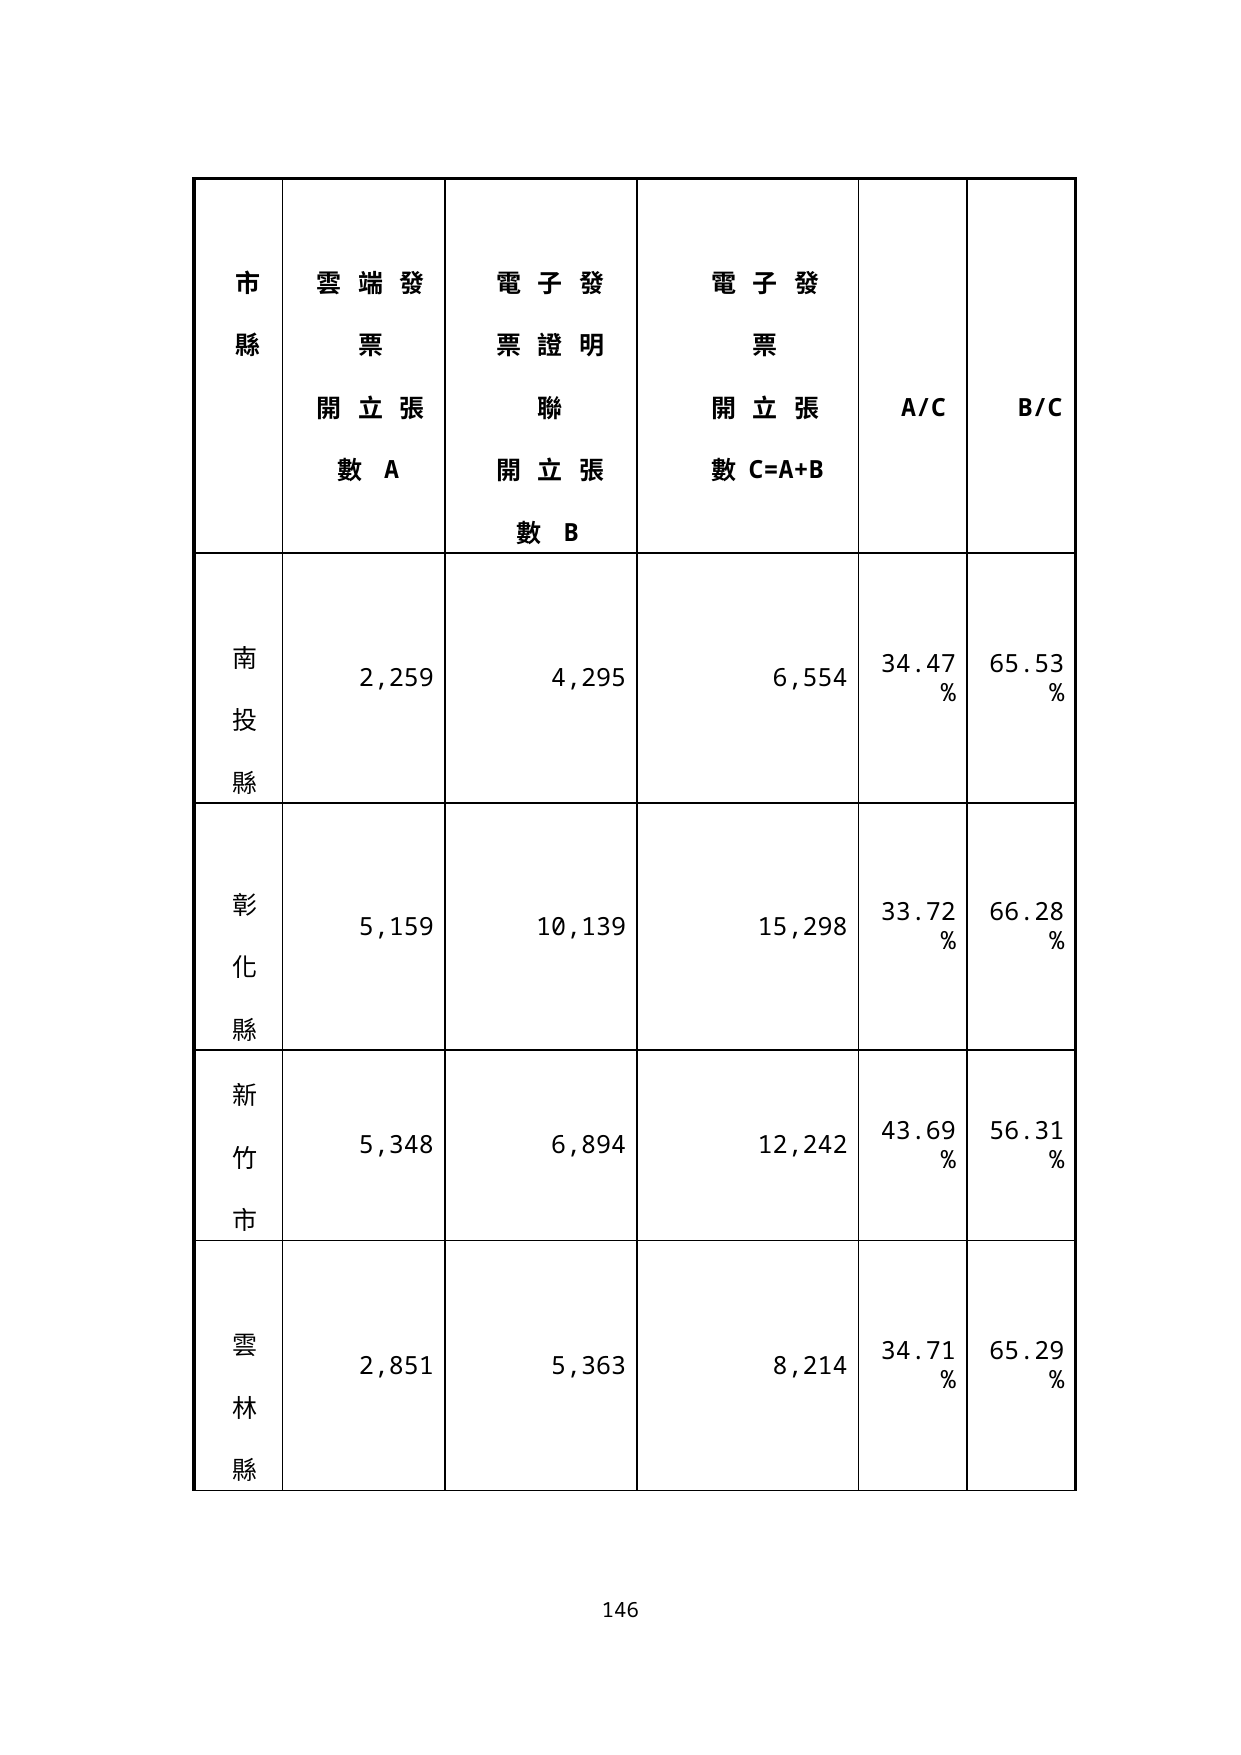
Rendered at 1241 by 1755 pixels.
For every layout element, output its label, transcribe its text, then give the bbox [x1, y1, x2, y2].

table_cell 65.53% [968, 554, 1074, 802]
table_header A/C [859, 180, 966, 552]
table_cell 8,214 [638, 1241, 858, 1490]
table_header 市縣 [196, 180, 282, 552]
table_cell 56.31% [968, 1051, 1074, 1240]
table_cell 34.47% [859, 554, 966, 802]
table_cell 6,894 [446, 1051, 636, 1240]
table_cell 65.29% [968, 1241, 1074, 1490]
table_cell 5,363 [446, 1241, 636, 1490]
table_cell 雲林縣 [196, 1241, 282, 1490]
table_cell 66.28% [968, 804, 1074, 1049]
table_header B/C [968, 180, 1074, 552]
table_cell 43.69% [859, 1051, 966, 1240]
table_cell 新竹市 [196, 1051, 282, 1240]
table_cell 4,295 [446, 554, 636, 802]
table_cell 33.72% [859, 804, 966, 1049]
table_cell 2,259 [283, 554, 444, 802]
table_header 電子發票證明聯 開立張數B [446, 180, 636, 552]
table_cell 彰化縣 [196, 804, 282, 1049]
table_cell 15,298 [638, 804, 858, 1049]
table_header 電子發票 開立張數C=A+B [638, 180, 858, 552]
table_cell 5,348 [283, 1051, 444, 1240]
table_cell 34.71% [859, 1241, 966, 1490]
table_cell 南投縣 [196, 554, 282, 802]
table_cell 2,851 [283, 1241, 444, 1490]
table_header 雲端發票 開立張數A [283, 180, 444, 552]
table_cell 6,554 [638, 554, 858, 802]
table_cell 5,159 [283, 804, 444, 1049]
table_cell 12,242 [638, 1051, 858, 1240]
table_cell 10,139 [446, 804, 636, 1049]
